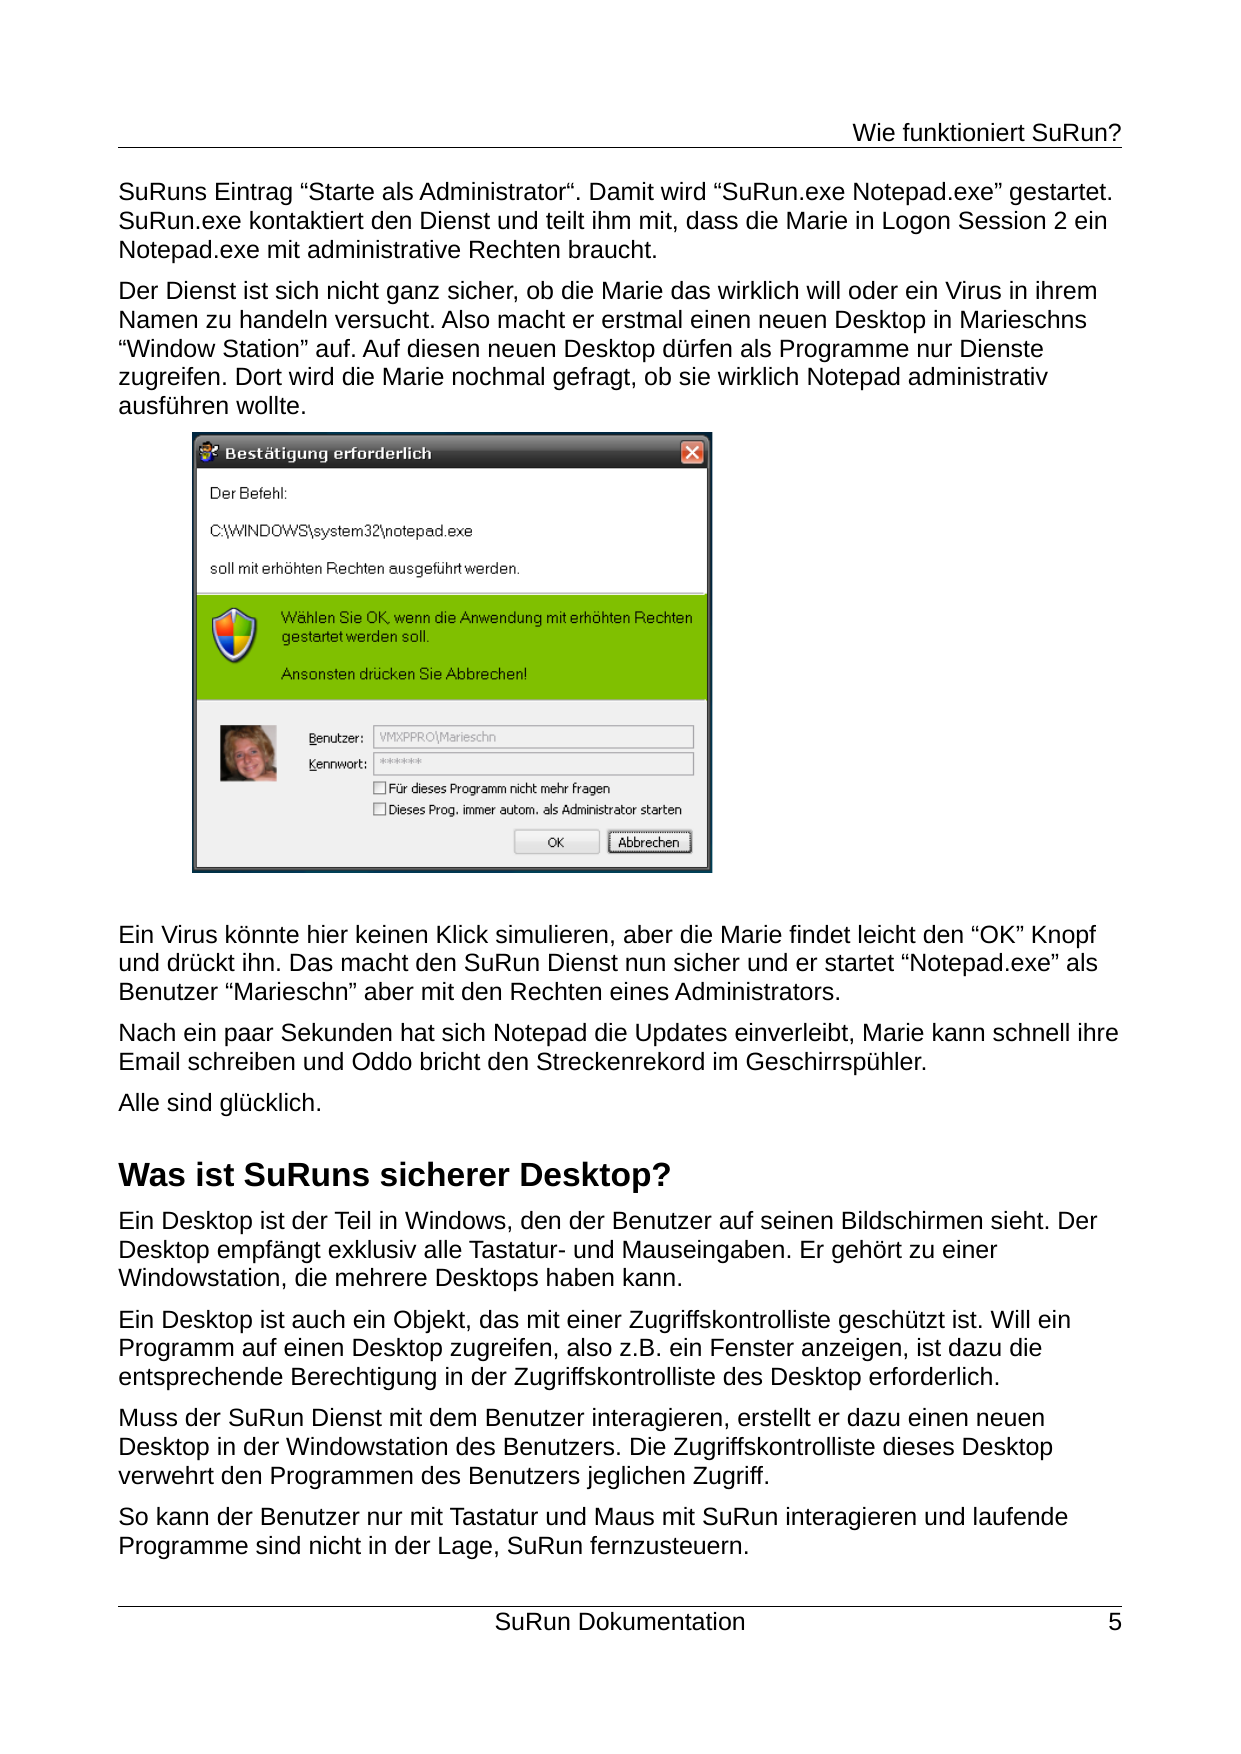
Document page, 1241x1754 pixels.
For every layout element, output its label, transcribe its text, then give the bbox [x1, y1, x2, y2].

text Nach ein paar Sekunden hat sich Notepad die Updates einverleibt, Marie kann schnell ihre Email schreiben und Oddo bricht den Streckenrekord im Geschirrspühler. [118, 1018, 1122, 1076]
picture [192, 432, 713, 873]
text Ein Desktop ist auch ein Objekt, das mit einer Zugriffskontrolliste geschützt ist. Will ein Programm auf einen Desktop zugreifen, also z.B. ein Fenster anzeigen, ist dazu die entsprechende Berechtigung in der Zugriffskontrolliste des Desktop erforderlich. [118, 1304, 1122, 1391]
text Alle sind glücklich. [118, 1088, 1122, 1117]
text Der Dienst ist sich nicht ganz sicher, ob die Marie das wirklich will oder ein Virus in ihrem Namen zu handeln versucht. Also macht er erstmal einen neuen Desktop in Marieschns “Window Station” auf. Auf diesen neuen Desktop dürfen als Programme nur Dienste zugreifen. Dort wird die Marie nochmal gefragt, ob sie wirklich Notepad administrativ ausführen wollte. [118, 276, 1122, 420]
text Ein Virus könnte hier keinen Klick simulieren, aber die Marie findet leicht den “OK” Knopf und drückt ihn. Das macht den SuRun Dienst nun sicher und er startet “Notepad.exe” als Benutzer “Marieschn” aber mit den Rechten eines Administrators. [118, 920, 1122, 1006]
text SuRuns Eintrag “Starte als Administrator“. Damit wird “SuRun.exe Notepad.exe” gestartet. SuRun.exe kontaktiert den Dienst und teilt ihm mit, dass die Marie in Logon Session 2 ein Notepad.exe mit administrative Rechten braucht. [118, 177, 1122, 264]
text Muss der SuRun Dienst mit dem Benutzer interagieren, erstellt er dazu einen neuen Desktop in der Windowstation des Benutzers. Die Zugriffskontrolliste dieses Desktop verwehrt den Programmen des Benutzers jeglichen Zugriff. [118, 1403, 1122, 1489]
subtitle Was ist SuRuns sicherer Desktop? [118, 1155, 1122, 1193]
text So kann der Benutzer nur mit Tastatur und Maus mit SuRun interagieren und laufende Programme sind nicht in der Lage, SuRun fernzusteuern. [118, 1502, 1122, 1559]
text Ein Desktop ist der Teil in Windows, den der Benutzer auf seinen Bildschirmen sieht. Der Desktop empfängt exklusiv alle Tastatur- und Mauseingaben. Er gehört zu einer Windowstation, die mehrere Desktops haben kann. [118, 1206, 1122, 1292]
